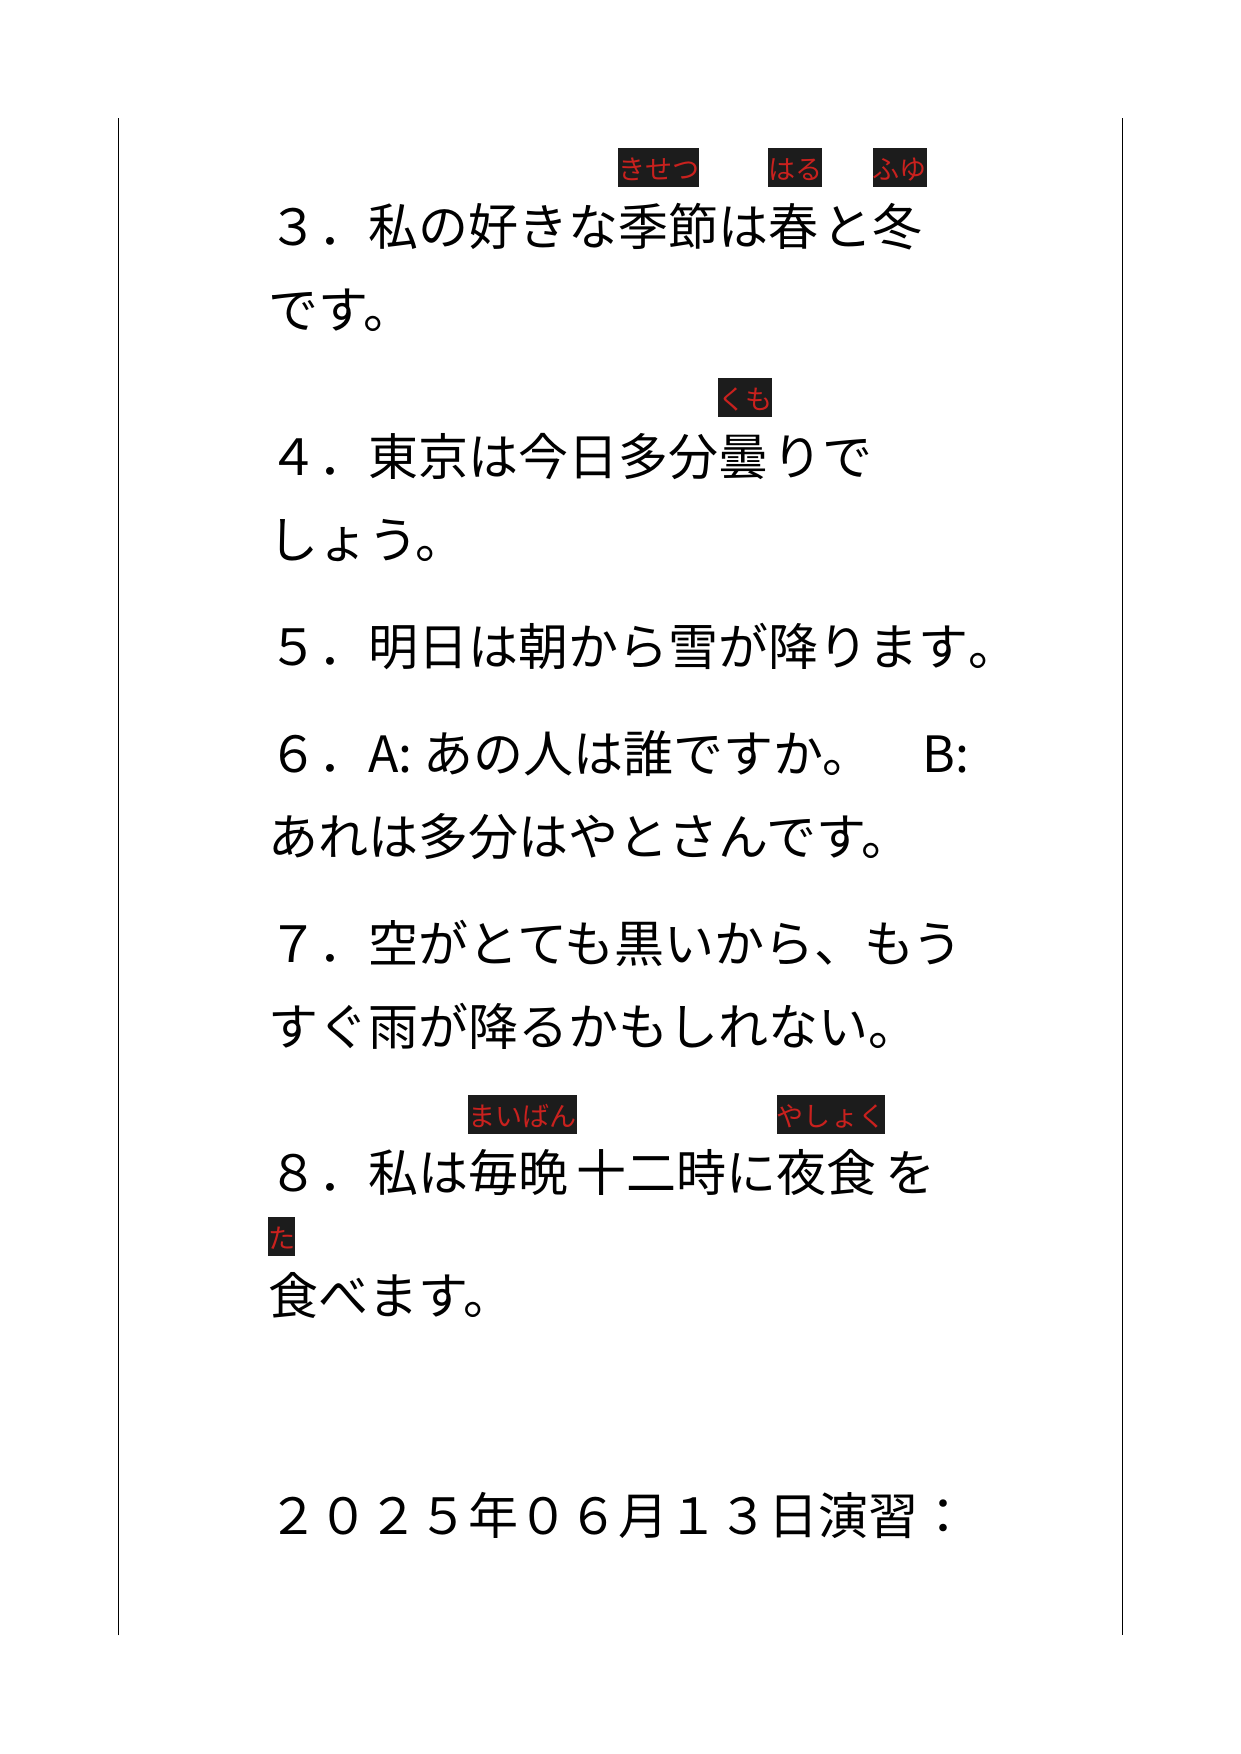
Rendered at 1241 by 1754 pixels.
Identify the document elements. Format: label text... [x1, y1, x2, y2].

text ６．A: あの人は誰ですか。 B: あれは多分はやとさんです。 [268, 714, 972, 870]
text ８．私は毎晩まいばん十二時に夜食やしょくを食たべます。 [268, 1094, 972, 1329]
text ３．私の好きな季節きせつは春はると冬ふゆです。 [268, 148, 972, 343]
text ７．空がとても黒いから、もうすぐ雨が降るかもしれない。 [268, 904, 972, 1060]
text ４．東京は今日多分曇くもりでしょう。 [268, 378, 972, 572]
text ５．明日は朝から雪が降ります。 [268, 607, 972, 679]
text ２０２５年０６月１３日演習： [268, 1476, 972, 1548]
